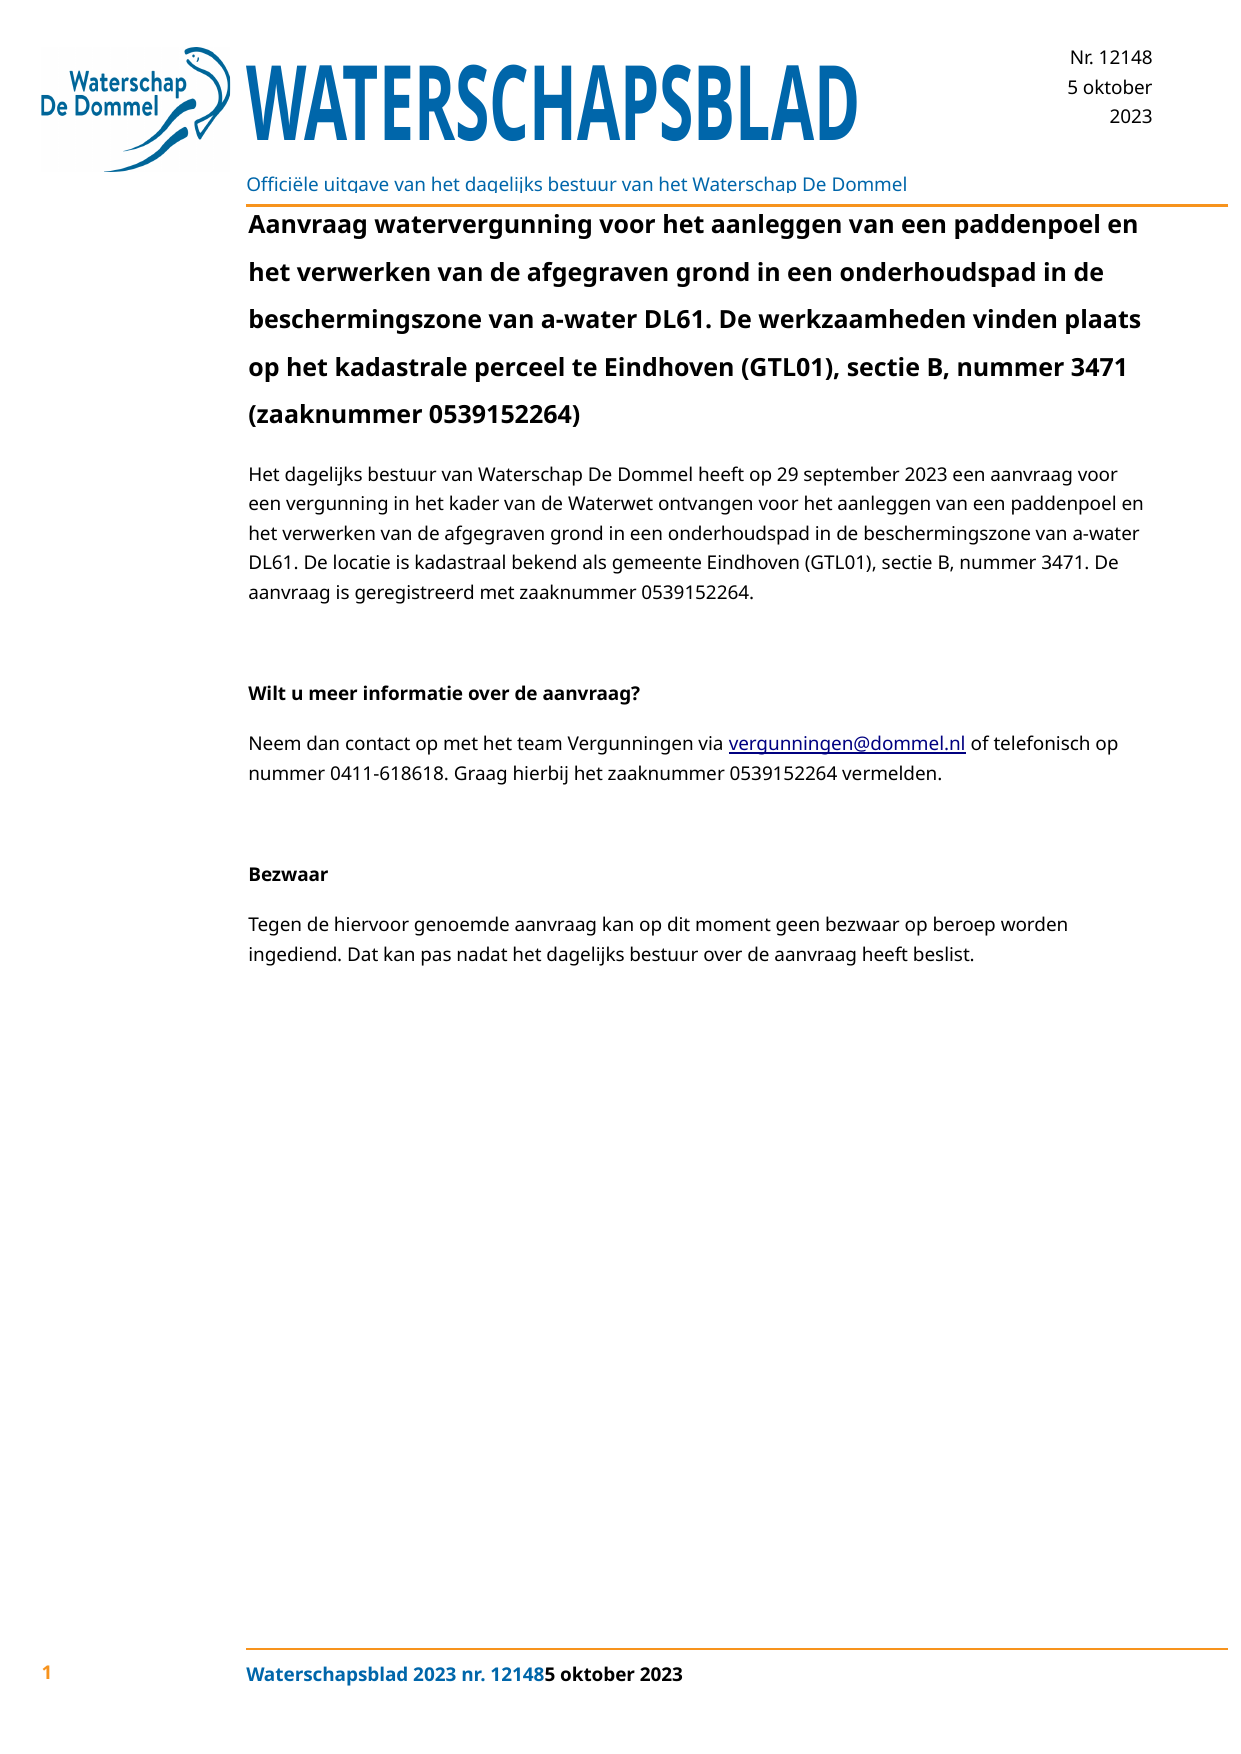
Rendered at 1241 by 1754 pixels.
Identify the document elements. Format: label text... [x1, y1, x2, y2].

picture [198, 118, 210, 131]
picture [204, 47, 231, 76]
text Bezwaar [248, 861, 1152, 886]
text Wilt u meer informatie over de aanvraag? [248, 680, 1152, 706]
text Het dagelijks bestuur van Waterschap De Dommel heeft op 29 september 2023 een aanvraag voor een vergunning in het kader van de Waterwet ontvangen voor het aanleggen van een paddenpoel en het verwerken van de afgegraven grond in een onderhoudspad in de beschermingszone van a-water DL61. De locatie is kadastraal bekend als gemeente Eindhoven (GTL01), sectie B, nummer 3471. De aanvraag is geregistreerd met zaaknummer 0539152264. [248, 461, 1152, 605]
picture [41, 47, 231, 172]
picture [45, 99, 51, 111]
text Tegen de hiervoor genoemde aanvraag kan op dit moment geen bezwaar op beroep worden ingediend. Dat kan pas nadat het dagelijks bestuur over de aanvraag heeft beslist. [248, 911, 1152, 966]
text Aanvraag watervergunning voor het aanleggen van een paddenpoel en het verwerken van de afgegraven grond in een onderhoudspad in de beschermingszone van a-water DL61. De werkzaamheden vinden plaats op het kadastrale perceel te Eindhoven (GTL01), sectie B, nummer 3471 (zaaknummer 0539152264) [248, 207, 1152, 431]
text Neem dan contact op met het team Vergunningen via vergunningen@dommel.nl of telefonisch op nummer 0411-618618. Graag hierbij het zaaknummer 0539152264 vermelden. [248, 730, 1152, 786]
